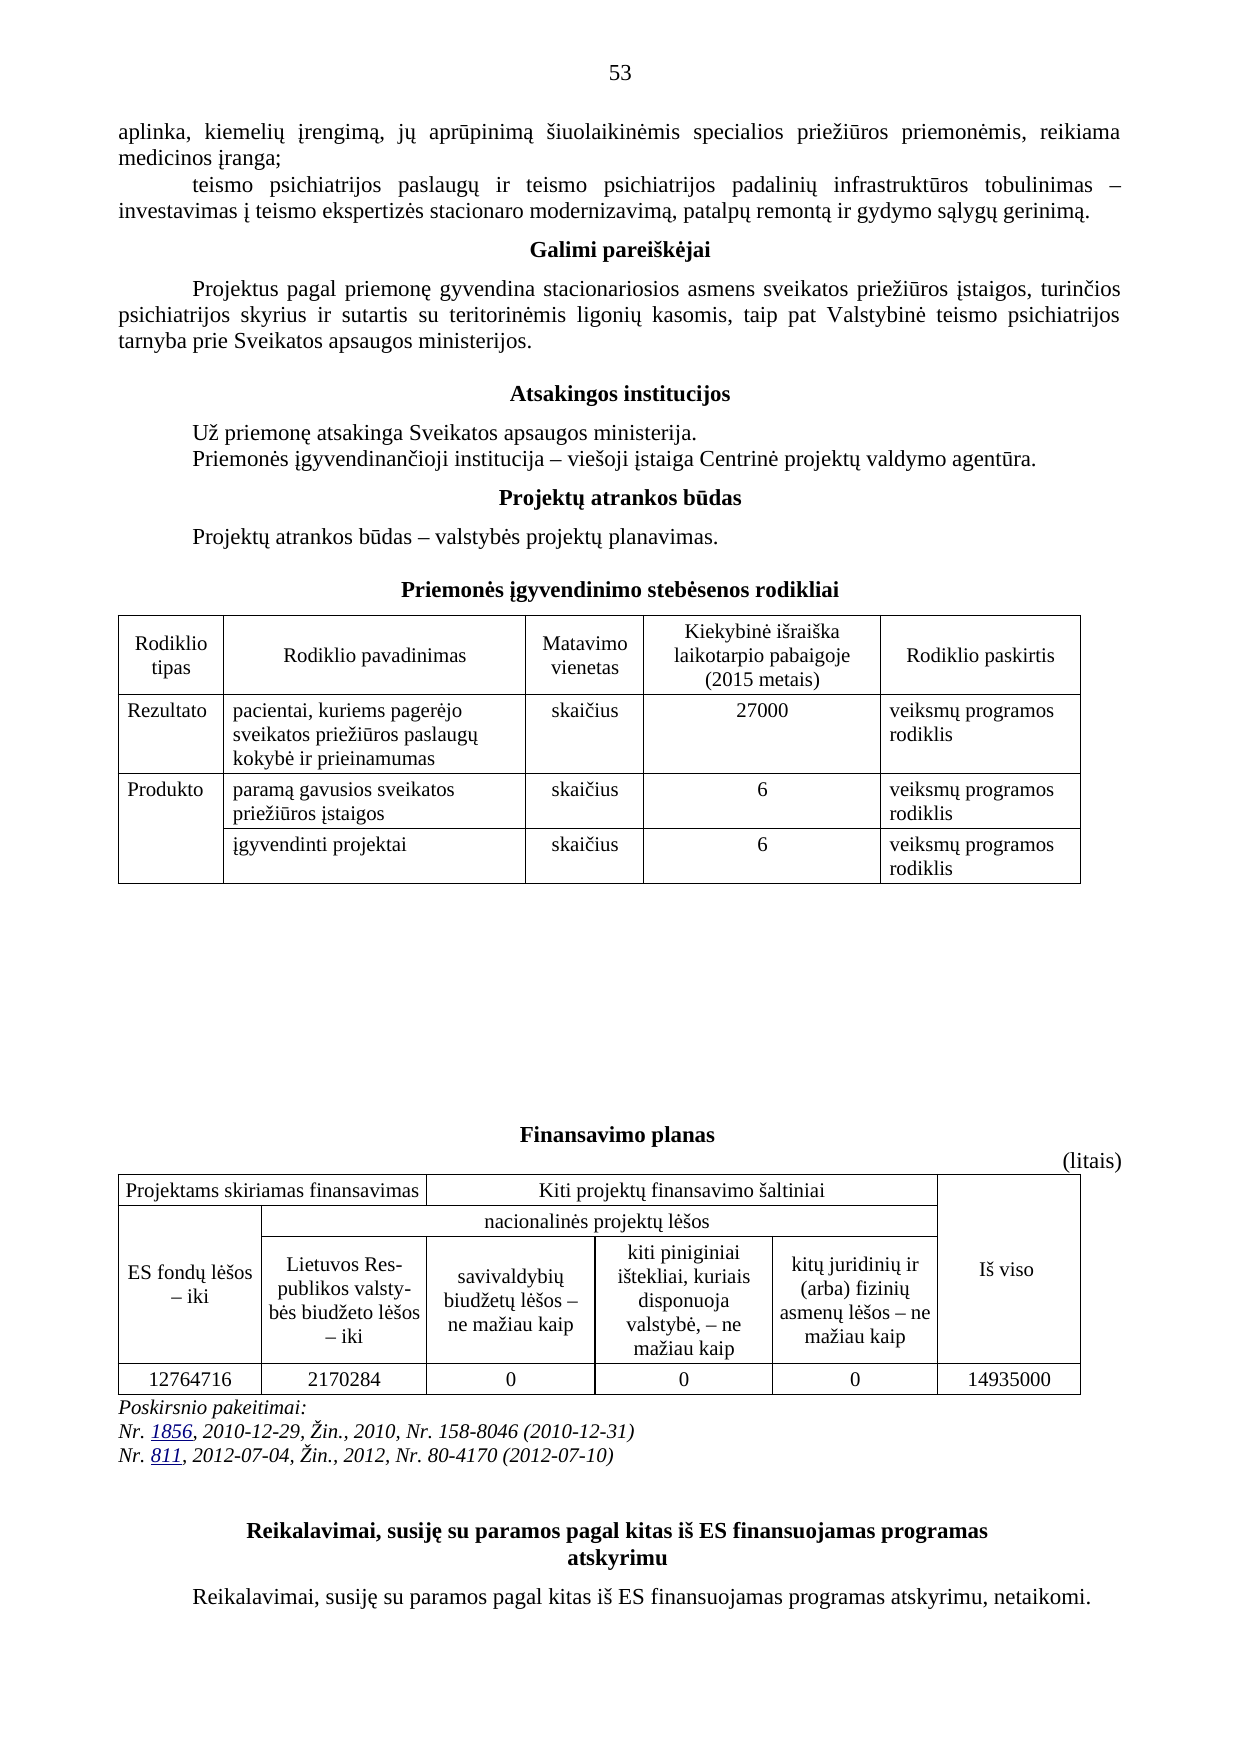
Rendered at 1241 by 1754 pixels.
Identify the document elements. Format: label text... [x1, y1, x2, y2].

text Reikalavimai, susiję su paramos pagal kitas iš ES finansuojamas programas atskyrimu [118, 1517, 1122, 1570]
table_cell 0 [427, 1364, 594, 1394]
text teismo psichiatrijos paslaugų ir teismo psichiatrijos padalinių infrastruktūros tobulinimas – investavimas į teismo ekspertizės stacionaro modernizavimą, patalpų remontą ir gydymo sąlygų gerinimą. [118, 171, 1122, 223]
table_cell 2170284 [262, 1364, 426, 1394]
table_cell skaičius [526, 774, 643, 828]
table_cell Produkto [119, 774, 223, 883]
table_cell įgyvendinti projektai [224, 829, 525, 883]
table_cell Rezultato [119, 695, 223, 773]
table_header Rodiklio paskirtis [881, 616, 1080, 694]
table_cell skaičius [526, 829, 643, 883]
text Projektus pagal priemonę gyvendina stacionariosios asmens sveikatos priežiūros įstaigos, turinčios psichiatrijos skyrius ir sutartis su teritorinėmis ligonių kasomis, taip pat Valstybinė teismo psichiatrijos tarnyba prie Sveikatos apsaugos ministerijos. [118, 275, 1122, 354]
text Galimi pareiškėjai [118, 236, 1122, 262]
text Finansavimo planas [118, 1121, 1122, 1147]
table_header Rodiklio pavadinimas [224, 616, 525, 694]
table_cell kitų juridinių ir (arba) fizinių asmenų lėšos – ne mažiau kaip [773, 1237, 937, 1363]
text (litais) [118, 1147, 1122, 1174]
table_cell 0 [773, 1364, 937, 1394]
text Priemonės įgyvendinančioji institucija – viešoji įstaiga Centrinė projektų valdymo agentūra. [118, 446, 1122, 472]
table_cell 6 [644, 774, 880, 828]
text Poskirsnio pakeitimai: [118, 1395, 1122, 1419]
text Atsakingos institucijos [118, 380, 1122, 407]
text Projektų atrankos būdas [118, 484, 1122, 511]
table_cell veiksmų programos rodiklis [881, 695, 1080, 773]
table_header Kiti projektų finansavimo šaltiniai [427, 1175, 937, 1205]
text aplinka, kiemelių įrengimą, jų aprūpinimą šiuolaikinėmis specialios priežiūros priemonėmis, reikiama medicinos įranga; [118, 118, 1122, 171]
text Nr. 1856, 2010-12-29, Žin., 2010, Nr. 158-8046 (2010-12-31) [118, 1419, 1122, 1443]
table_cell skaičius [526, 695, 643, 773]
text Reikalavimai, susiję su paramos pagal kitas iš ES finansuojamas programas atskyrimu, netaikomi. [118, 1583, 1122, 1609]
text Projektų atrankos būdas – valstybės projektų planavimas. [118, 523, 1122, 549]
table_header Kiekybinė išraiška laikotarpio pabaigoje (2015 metais) [644, 616, 880, 694]
table_cell 12764716 [119, 1364, 261, 1394]
table_header Projektams skiriamas finansavimas [119, 1175, 426, 1205]
table_cell paramą gavusios sveikatos priežiūros įstaigos [224, 774, 525, 828]
table_cell savivaldybių biudžetų lėšos – ne mažiau kaip [427, 1237, 594, 1363]
table_cell ES fondų lėšos – iki [119, 1206, 261, 1363]
table_header Matavimo vienetas [526, 616, 643, 694]
text Už priemonę atsakinga Sveikatos apsaugos ministerija. [118, 419, 1122, 446]
table_cell kiti piniginiai ištekliai, kuriais disponuoja valstybė, – ne mažiau kaip [596, 1237, 772, 1363]
table_header Iš viso [938, 1175, 1080, 1363]
table_cell 27000 [644, 695, 880, 773]
text Nr. 811, 2012-07-04, Žin., 2012, Nr. 80-4170 (2012-07-10) [118, 1443, 1122, 1467]
text Priemonės įgyvendinimo stebėsenos rodikliai [118, 576, 1122, 602]
table_cell pacientai, kuriems pagerėjo sveikatos priežiūros paslaugų kokybė ir prieinamumas [224, 695, 525, 773]
table_cell veiksmų programos rodiklis [881, 774, 1080, 828]
table_cell Lietuvos Res­publikos valsty­bės biudžeto lėšos – iki [262, 1237, 426, 1363]
table_cell nacionalinės projektų lėšos [262, 1206, 937, 1236]
table_cell 14935000 [938, 1364, 1080, 1394]
table_cell veiksmų programos rodiklis [881, 829, 1080, 883]
table_header Rodiklio tipas [119, 616, 223, 694]
table_cell 6 [644, 829, 880, 883]
table_cell 0 [596, 1364, 772, 1394]
